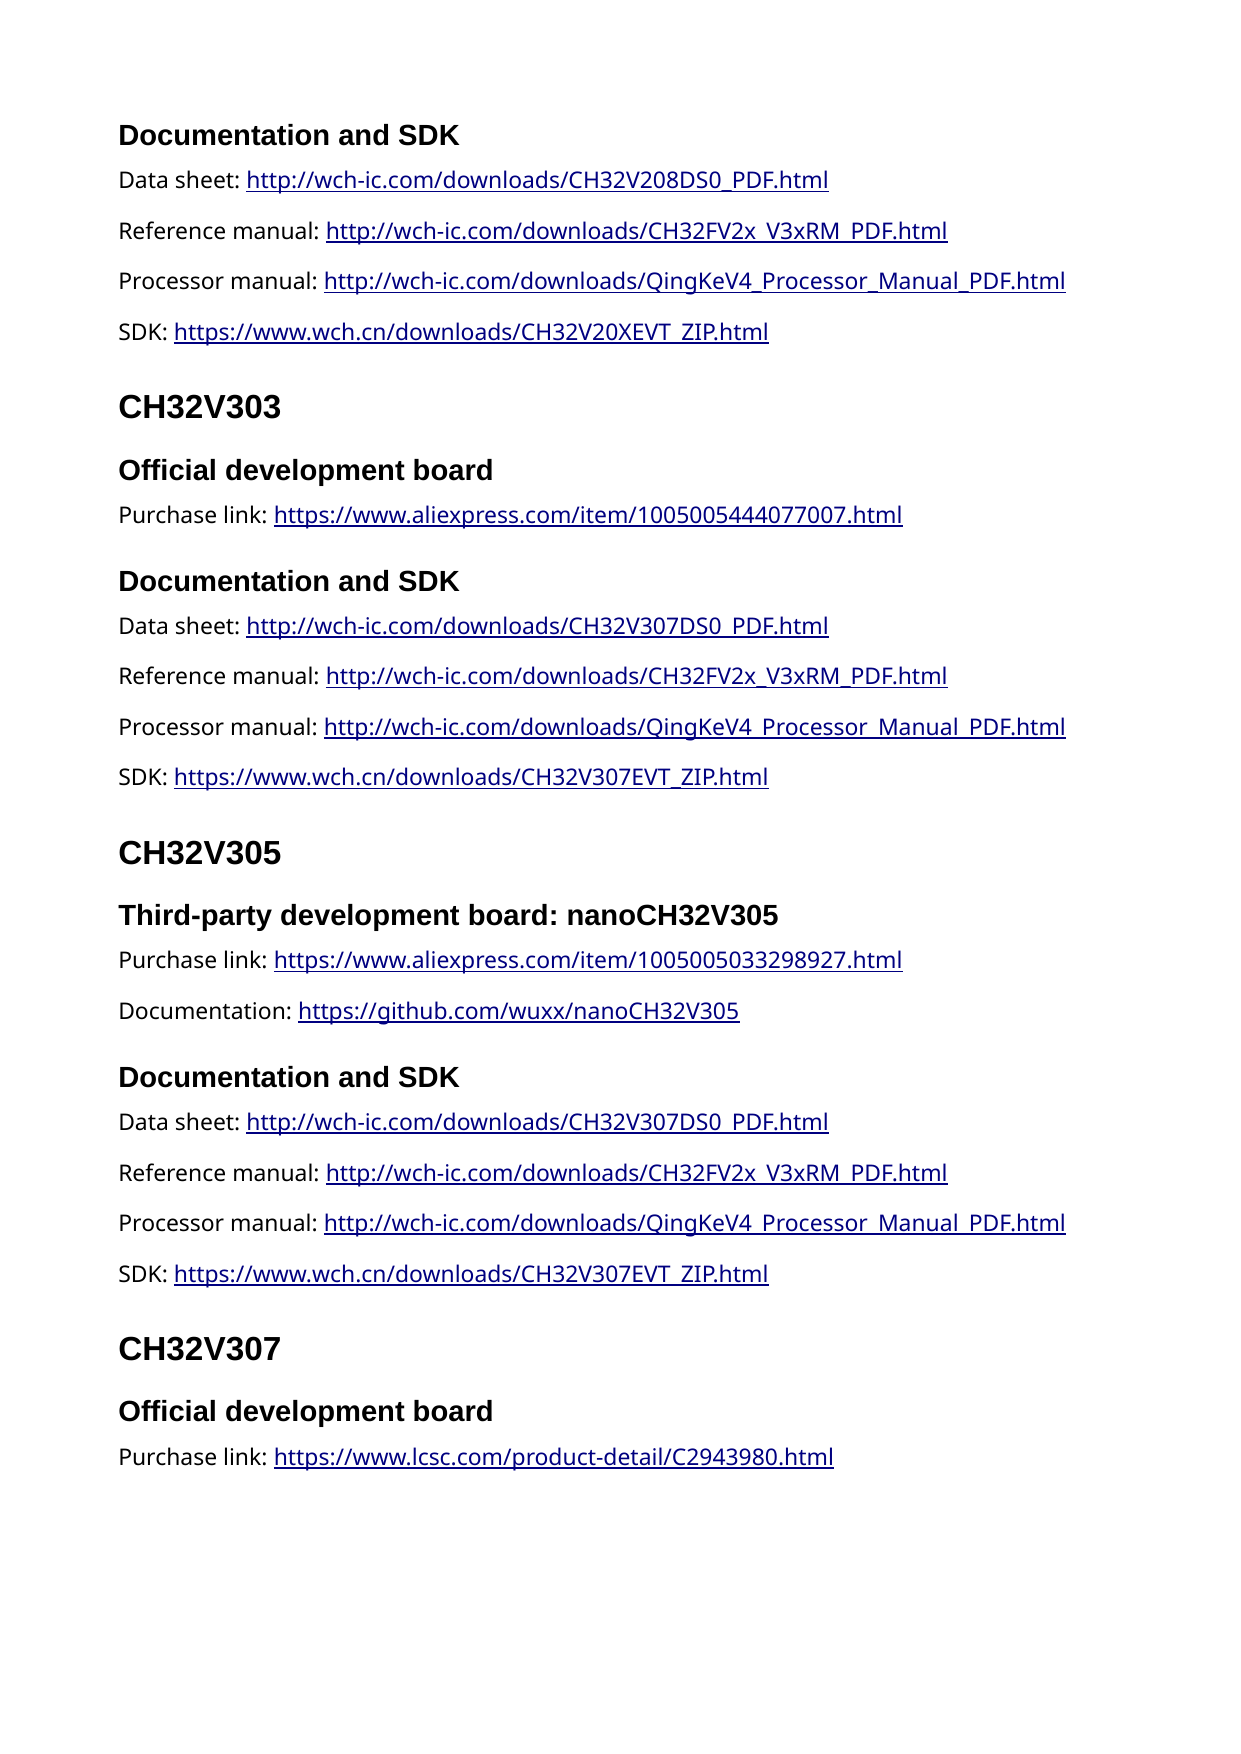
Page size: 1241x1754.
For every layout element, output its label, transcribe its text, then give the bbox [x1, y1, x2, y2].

subtitle Official development board [118, 1394, 1122, 1428]
text SDK: https://www.wch.cn/downloads/CH32V307EVT_ZIP.html [118, 1257, 1122, 1289]
text Data sheet: http://wch-ic.com/downloads/CH32V307DS0_PDF.html [118, 610, 1122, 641]
text Processor manual: http://wch-ic.com/downloads/QingKeV4_Processor_Manual_PDF.html [118, 1207, 1122, 1238]
text Processor manual: http://wch-ic.com/downloads/QingKeV4_Processor_Manual_PDF.html [118, 711, 1122, 742]
text Reference manual: http://wch-ic.com/downloads/CH32FV2x_V3xRM_PDF.html [118, 1156, 1122, 1188]
text Purchase link: https://www.aliexpress.com/item/1005005444077007.html [118, 499, 1122, 530]
subtitle CH32V305 [118, 833, 1122, 871]
subtitle Third-party development board: nanoCH32V305 [118, 898, 1122, 932]
subtitle Documentation and SDK [118, 118, 1122, 152]
subtitle Documentation and SDK [118, 564, 1122, 597]
text Purchase link: https://www.lcsc.com/product-detail/C2943980.html [118, 1440, 1122, 1472]
subtitle CH32V307 [118, 1329, 1122, 1367]
text Processor manual: http://wch-ic.com/downloads/QingKeV4_Processor_Manual_PDF.html [118, 265, 1122, 296]
text Data sheet: http://wch-ic.com/downloads/CH32V307DS0_PDF.html [118, 1106, 1122, 1137]
text Data sheet: http://wch-ic.com/downloads/CH32V208DS0_PDF.html [118, 164, 1122, 195]
text Reference manual: http://wch-ic.com/downloads/CH32FV2x_V3xRM_PDF.html [118, 660, 1122, 692]
text Documentation: https://github.com/wuxx/nanoCH32V305 [118, 995, 1122, 1026]
subtitle CH32V303 [118, 387, 1122, 426]
text Reference manual: http://wch-ic.com/downloads/CH32FV2x_V3xRM_PDF.html [118, 215, 1122, 246]
subtitle Official development board [118, 453, 1122, 486]
text SDK: https://www.wch.cn/downloads/CH32V307EVT_ZIP.html [118, 761, 1122, 793]
text SDK: https://www.wch.cn/downloads/CH32V20XEVT_ZIP.html [118, 316, 1122, 347]
subtitle Documentation and SDK [118, 1060, 1122, 1093]
text Purchase link: https://www.aliexpress.com/item/1005005033298927.html [118, 944, 1122, 976]
